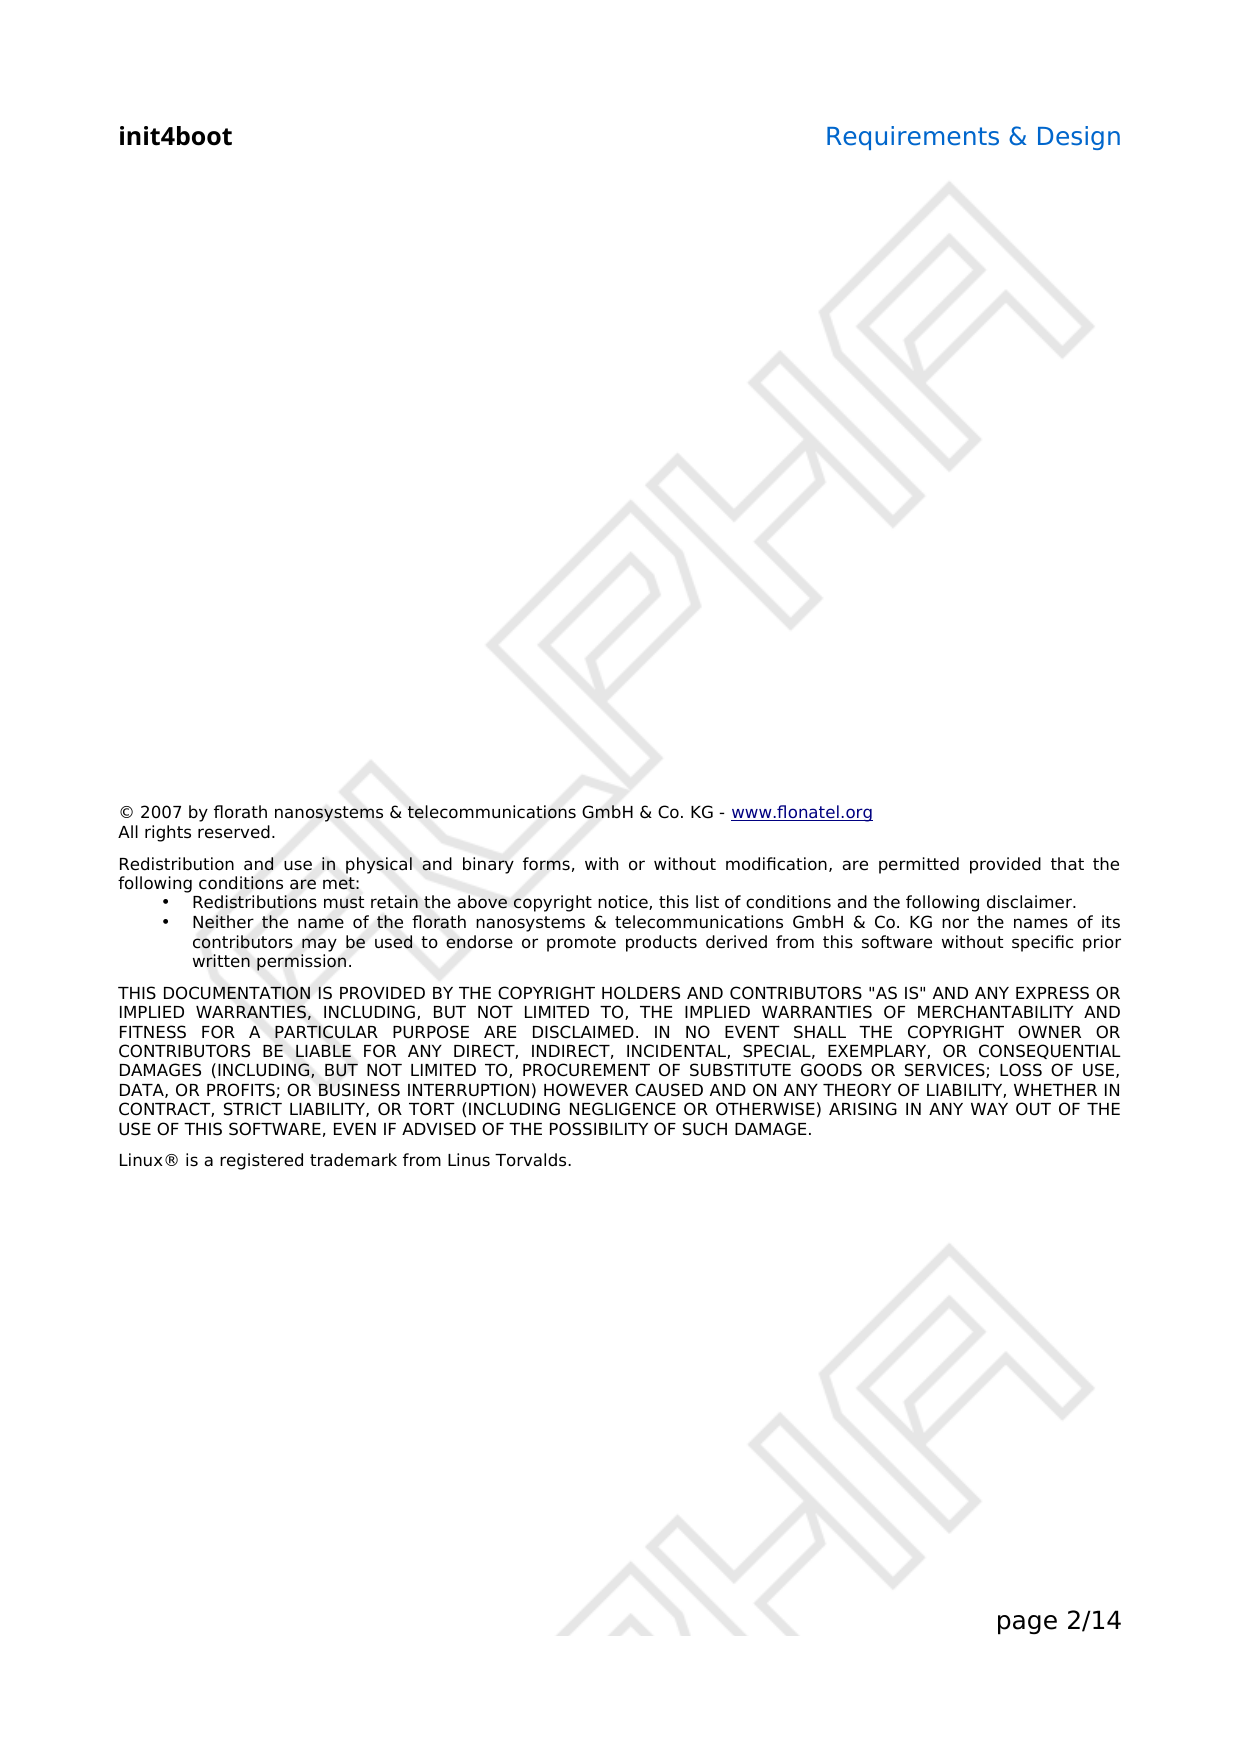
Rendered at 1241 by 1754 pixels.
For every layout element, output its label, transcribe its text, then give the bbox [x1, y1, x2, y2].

picture [118, 117, 1122, 803]
picture [118, 1171, 1122, 1636]
text Linux® is a registered trademark from Linus Torvalds. [118, 1151, 1122, 1171]
list Redistributions must retain the above copyright notice, this list of conditions and the following disclaimer. [162, 893, 1122, 913]
picture [118, 842, 1122, 854]
text All rights reserved. [118, 823, 1122, 842]
text © 2007 by florath nanosystems & telecommunications GmbH & Co. KG - www.flonatel.org [118, 803, 1122, 823]
list Neither the name of the florath nanosystems & telecommunications GmbH & Co. KG nor the names of its contributors may be used to endorse or promote products derived from this software without specific prior written permission. [162, 913, 1122, 971]
picture [118, 1139, 1122, 1151]
picture [118, 893, 1122, 984]
text THIS DOCUMENTATION IS PROVIDED BY THE COPYRIGHT HOLDERS AND CONTRIBUTORS "AS IS" AND ANY EXPRESS OR IMPLIED WARRANTIES, INCLUDING, BUT NOT LIMITED TO, THE IMPLIED WARRANTIES OF MERCHANTABILITY AND FITNESS FOR A PARTICULAR PURPOSE ARE DISCLAIMED. IN NO EVENT SHALL THE COPYRIGHT OWNER OR CONTRIBUTORS BE LIABLE FOR ANY DIRECT, INDIRECT, INCIDENTAL, SPECIAL, EXEMPLARY, OR CONSEQUENTIAL DAMAGES (INCLUDING, BUT NOT LIMITED TO, PROCUREMENT OF SUBSTITUTE GOODS OR SERVICES; LOSS OF USE, DATA, OR PROFITS; OR BUSINESS INTERRUPTION) HOWEVER CAUSED AND ON ANY THEORY OF LIABILITY, WHETHER IN CONTRACT, STRICT LIABILITY, OR TORT (INCLUDING NEGLIGENCE OR OTHERWISE) ARISING IN ANY WAY OUT OF THE USE OF THIS SOFTWARE, EVEN IF ADVISED OF THE POSSIBILITY OF SUCH DAMAGE. [118, 984, 1122, 1139]
text Redistribution and use in physical and binary forms, with or without modification, are permitted provided that the following conditions are met: [118, 854, 1122, 893]
